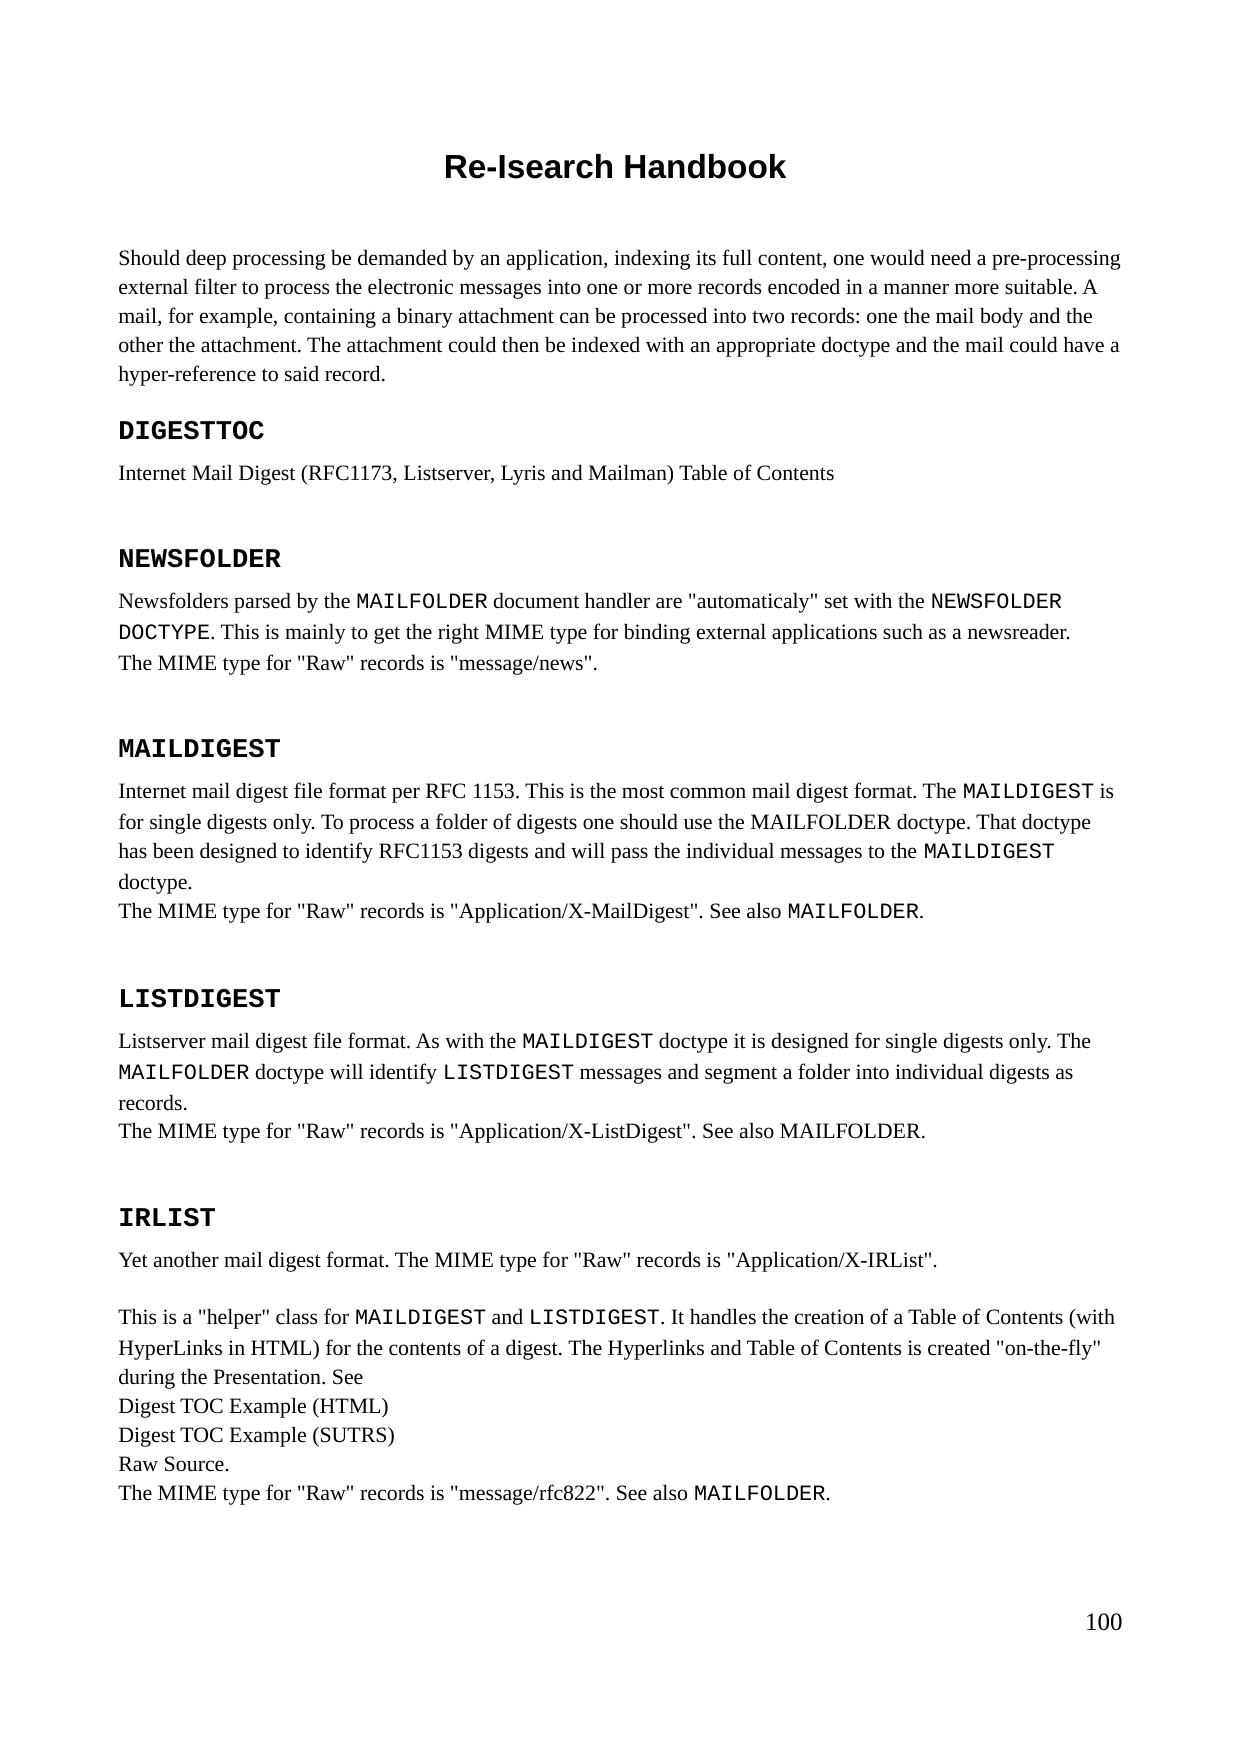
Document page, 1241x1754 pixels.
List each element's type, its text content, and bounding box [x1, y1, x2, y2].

subtitle MAILDIGEST [118, 735, 1122, 766]
text The MIME type for "Raw" records is "Application/X-ListDigest". See also MAILFOLDER. [118, 1118, 1122, 1144]
text The MIME type for "Raw" records is "message/news". [118, 650, 1122, 675]
text Newsfolders parsed by the MAILFOLDER document handler are "automaticaly" set with the NEWSFOLDER DOCTYPE. This is mainly to get the right MIME type for binding external applications such as a newsreader. [118, 588, 1122, 646]
text Digest TOC Example (HTML) [118, 1393, 1122, 1418]
text The MIME type for "Raw" records is "Application/X-MailDigest". See also MAILFOLDER. [118, 898, 1122, 925]
text Internet mail digest file format per RFC 1153. This is the most common mail digest format. The MAILDIGEST is for single digests only. To process a folder of digests one should use the MAILFOLDER doctype. That doctype has been designed to identify RFC1153 digests and will pass the individual messages to the MAILDIGEST doctype. [118, 778, 1122, 894]
text Listserver mail digest file format. As with the MAILDIGEST doctype it is designed for single digests only. The MAILFOLDER doctype will identify LISTDIGEST messages and segment a folder into individual digests as records. [118, 1028, 1122, 1115]
subtitle NEWSFOLDER [118, 545, 1122, 576]
text The MIME type for "Raw" records is "message/rfc822". See also MAILFOLDER. [118, 1480, 1122, 1507]
text Should deep processing be demanded by an application, indexing its full content, one would need a pre-processing external filter to process the electronic messages into one or more records encoded in a manner more suitable. A mail, for example, containing a binary attachment can be processed into two records: one the mail body and the other the attachment. The attachment could then be indexed with an appropriate doctype and the mail could have a hyper-reference to said record. [118, 245, 1122, 386]
text Digest TOC Example (SUTRS) [118, 1422, 1122, 1447]
subtitle LISTDIGEST [118, 985, 1122, 1016]
text Yet another mail digest format. The MIME type for "Raw" records is "Application/X-IRList". [118, 1247, 1122, 1272]
subtitle IRLIST [118, 1203, 1122, 1234]
subtitle DIGESTTOC [118, 417, 1122, 448]
text Raw Source. [118, 1451, 1122, 1476]
text This is a "helper" class for MAILDIGEST and LISTDIGEST. It handles the creation of a Table of Contents (with HyperLinks in HTML) for the contents of a digest. The Hyperlinks and Table of Contents is created "on-the-fly" during the Presentation. See [118, 1304, 1122, 1389]
text Internet Mail Digest (RFC1173, Listserver, Lyris and Mailman) Table of Contents [118, 460, 1122, 486]
